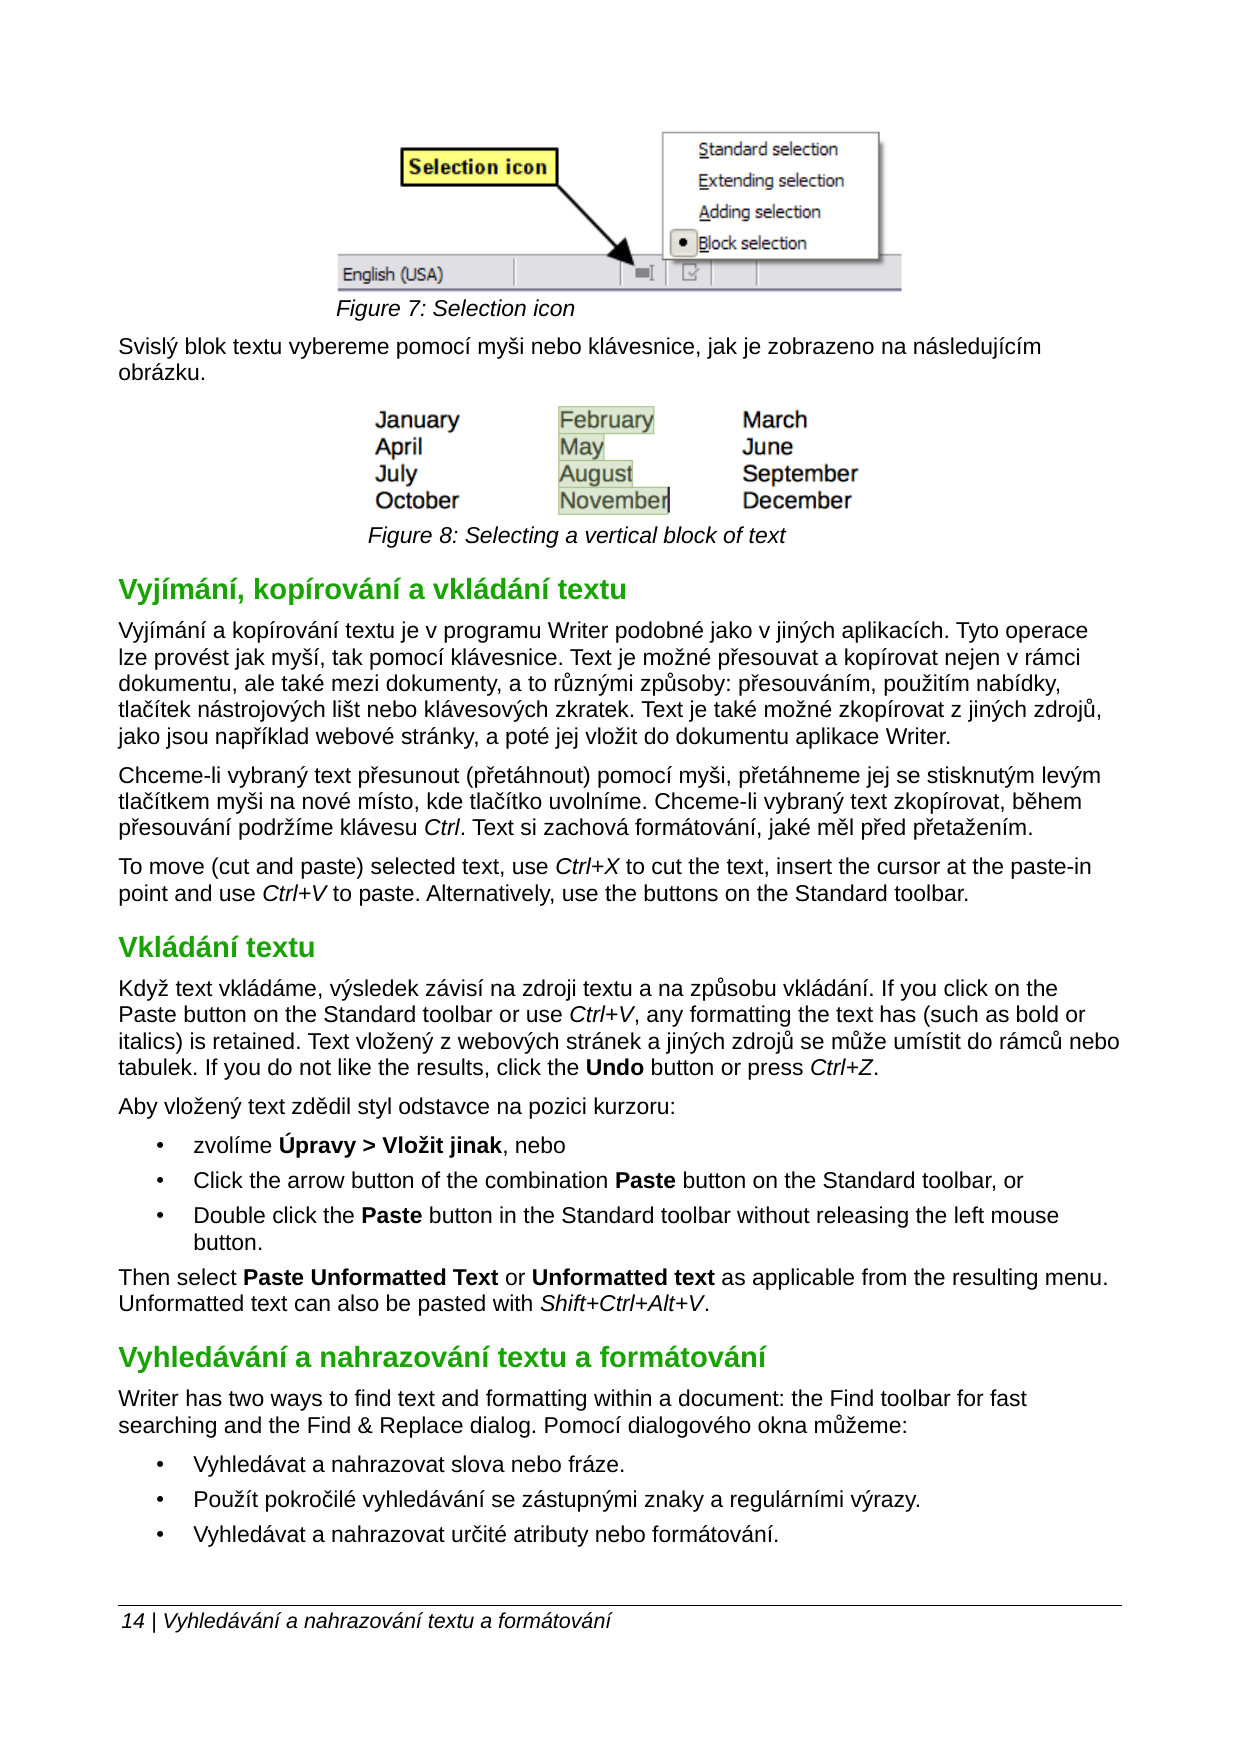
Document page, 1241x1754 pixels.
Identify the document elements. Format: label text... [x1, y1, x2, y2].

picture [367, 398, 873, 522]
picture [335, 118, 905, 295]
text Then select Paste Unformatted Text or Unformatted text as applicable from the resulting menu. Unformatted text can also be pasted with Shift+Ctrl+Alt+V. [118, 1264, 1122, 1316]
text Když text vkládáme, výsledek závisí na zdroji textu a na způsobu vkládání. If you click on the Paste button on the Standard toolbar or use Ctrl+V, any formatting the text has (such as bold or italics) is retained. Text vložený z webových stránek a jiných zdrojů se může umístit do rámců nebo tabulek. If you do not like the results, click the Undo button or press Ctrl+Z. [118, 975, 1122, 1080]
list Double click the Paste button in the Standard toolbar without releasing the left mouse button. [156, 1202, 1122, 1255]
text Svislý blok textu vybereme pomocí myši nebo klávesnice, jak je zobrazeno na následujícím obrázku. [118, 333, 1122, 386]
list Vyhledávat a nahrazovat určité atributy nebo formátování. [156, 1521, 1122, 1547]
text Writer has two ways to find text and formatting within a document: the Find toolbar for fast searching and the Find & Replace dialog. Pomocí dialogového okna můžeme: [118, 1385, 1122, 1438]
list Použít pokročilé vyhledávání se zástupnými znaky a regulárními výrazy. [156, 1486, 1122, 1512]
list zvolíme Úpravy > Vložit jinak, nebo [156, 1132, 1122, 1158]
subtitle Vyjímání, kopírování a vkládání textu [118, 572, 1122, 606]
text Figure 8: Selecting a vertical block of text [368, 522, 872, 548]
list Vyhledávat a nahrazovat slova nebo fráze. [156, 1451, 1122, 1477]
text Vyjímání a kopírování textu je v programu Writer podobné jako v jiných aplikacích. Tyto operace lze provést jak myší, tak pomocí klávesnice. Text je možné přesouvat a kopírovat nejen v rámci dokumentu, ale také mezi dokumenty, a to různými způsoby: přesouváním, použitím nabídky, tlačítek nástrojových lišt nebo klávesových zkratek. Text je také možné zkopírovat z jiných zdrojů, jako jsou například webové stránky, a poté jej vložit do dokumentu aplikace Writer. [118, 617, 1122, 749]
subtitle Vkládání textu [118, 929, 1122, 963]
list Click the arrow button of the combination Paste button on the Standard toolbar, or [156, 1167, 1122, 1193]
subtitle Vyhledávání a nahrazování textu a formátování [118, 1340, 1122, 1373]
text Figure 7: Selection icon [336, 295, 904, 321]
text To move (cut and paste) selected text, use Ctrl+X to cut the text, insert the cursor at the paste-in point and use Ctrl+V to paste. Alternatively, use the buttons on the Standard toolbar. [118, 853, 1122, 906]
text Chceme-li vybraný text přesunout (přetáhnout) pomocí myši, přetáhneme jej se stisknutým levým tlačítkem myši na nové místo, kde tlačítko uvolníme. Chceme-li vybraný text zkopírovat, během přesouvání podržíme klávesu Ctrl. Text si zachová formátování, jaké měl před přetažením. [118, 762, 1122, 841]
list Aby vložený text zdědil styl odstavce na pozici kurzoru: [118, 1093, 1122, 1119]
